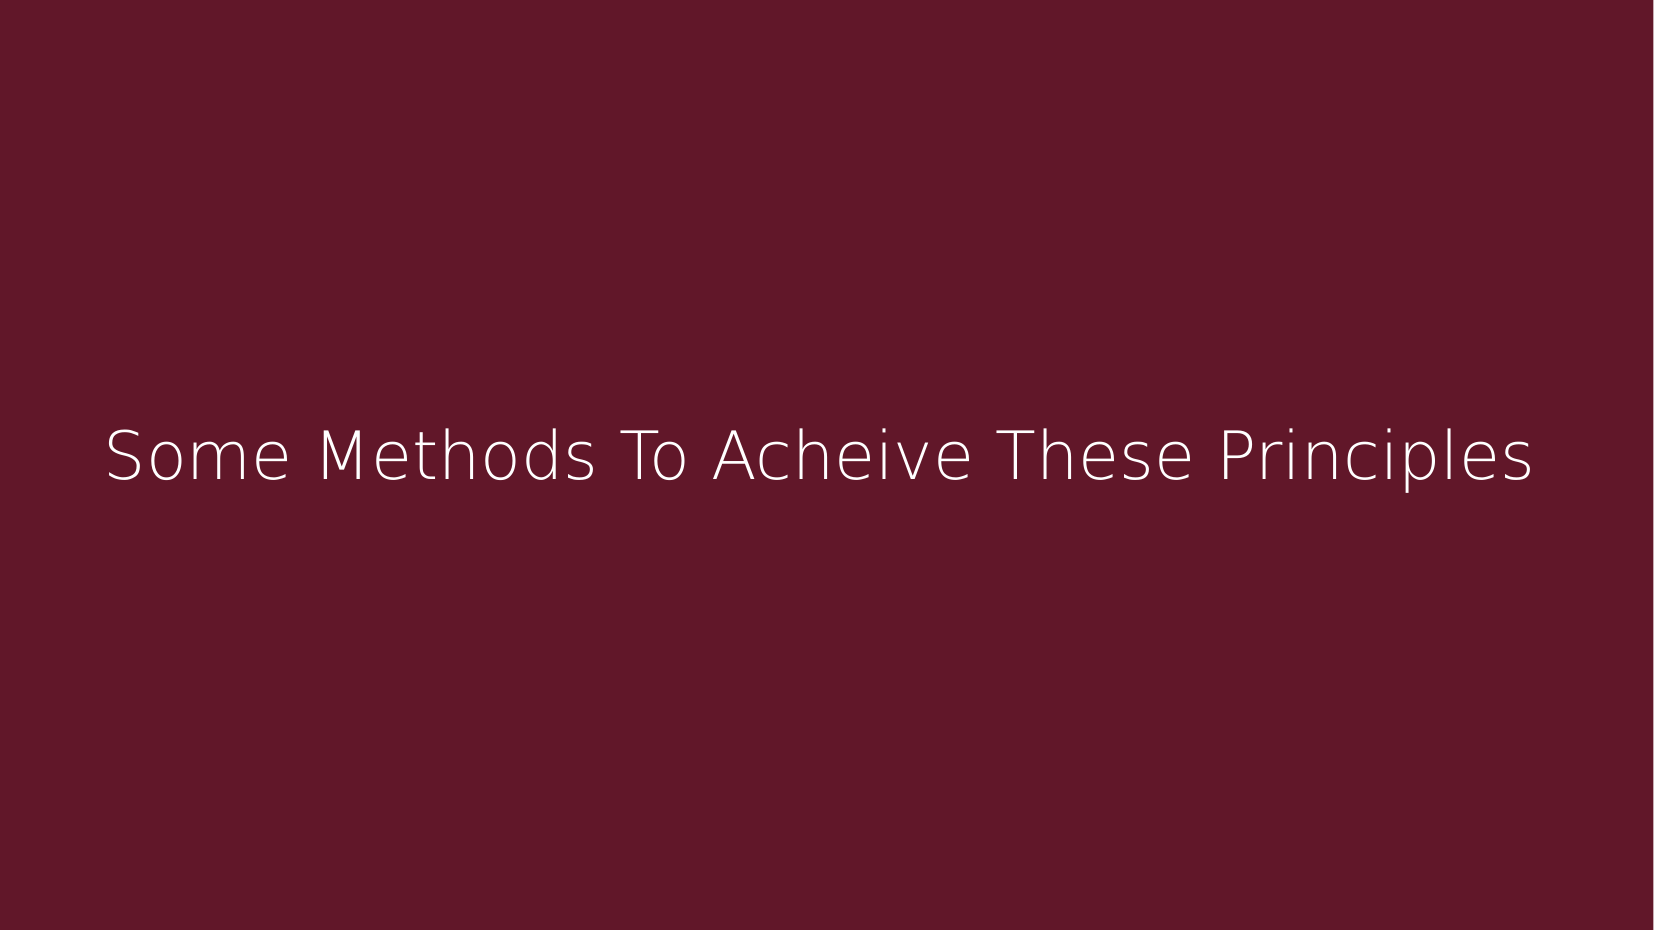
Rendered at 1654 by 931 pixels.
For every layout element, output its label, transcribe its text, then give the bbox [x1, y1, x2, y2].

title Some Methods To Acheive These Principles [76, 378, 1565, 534]
